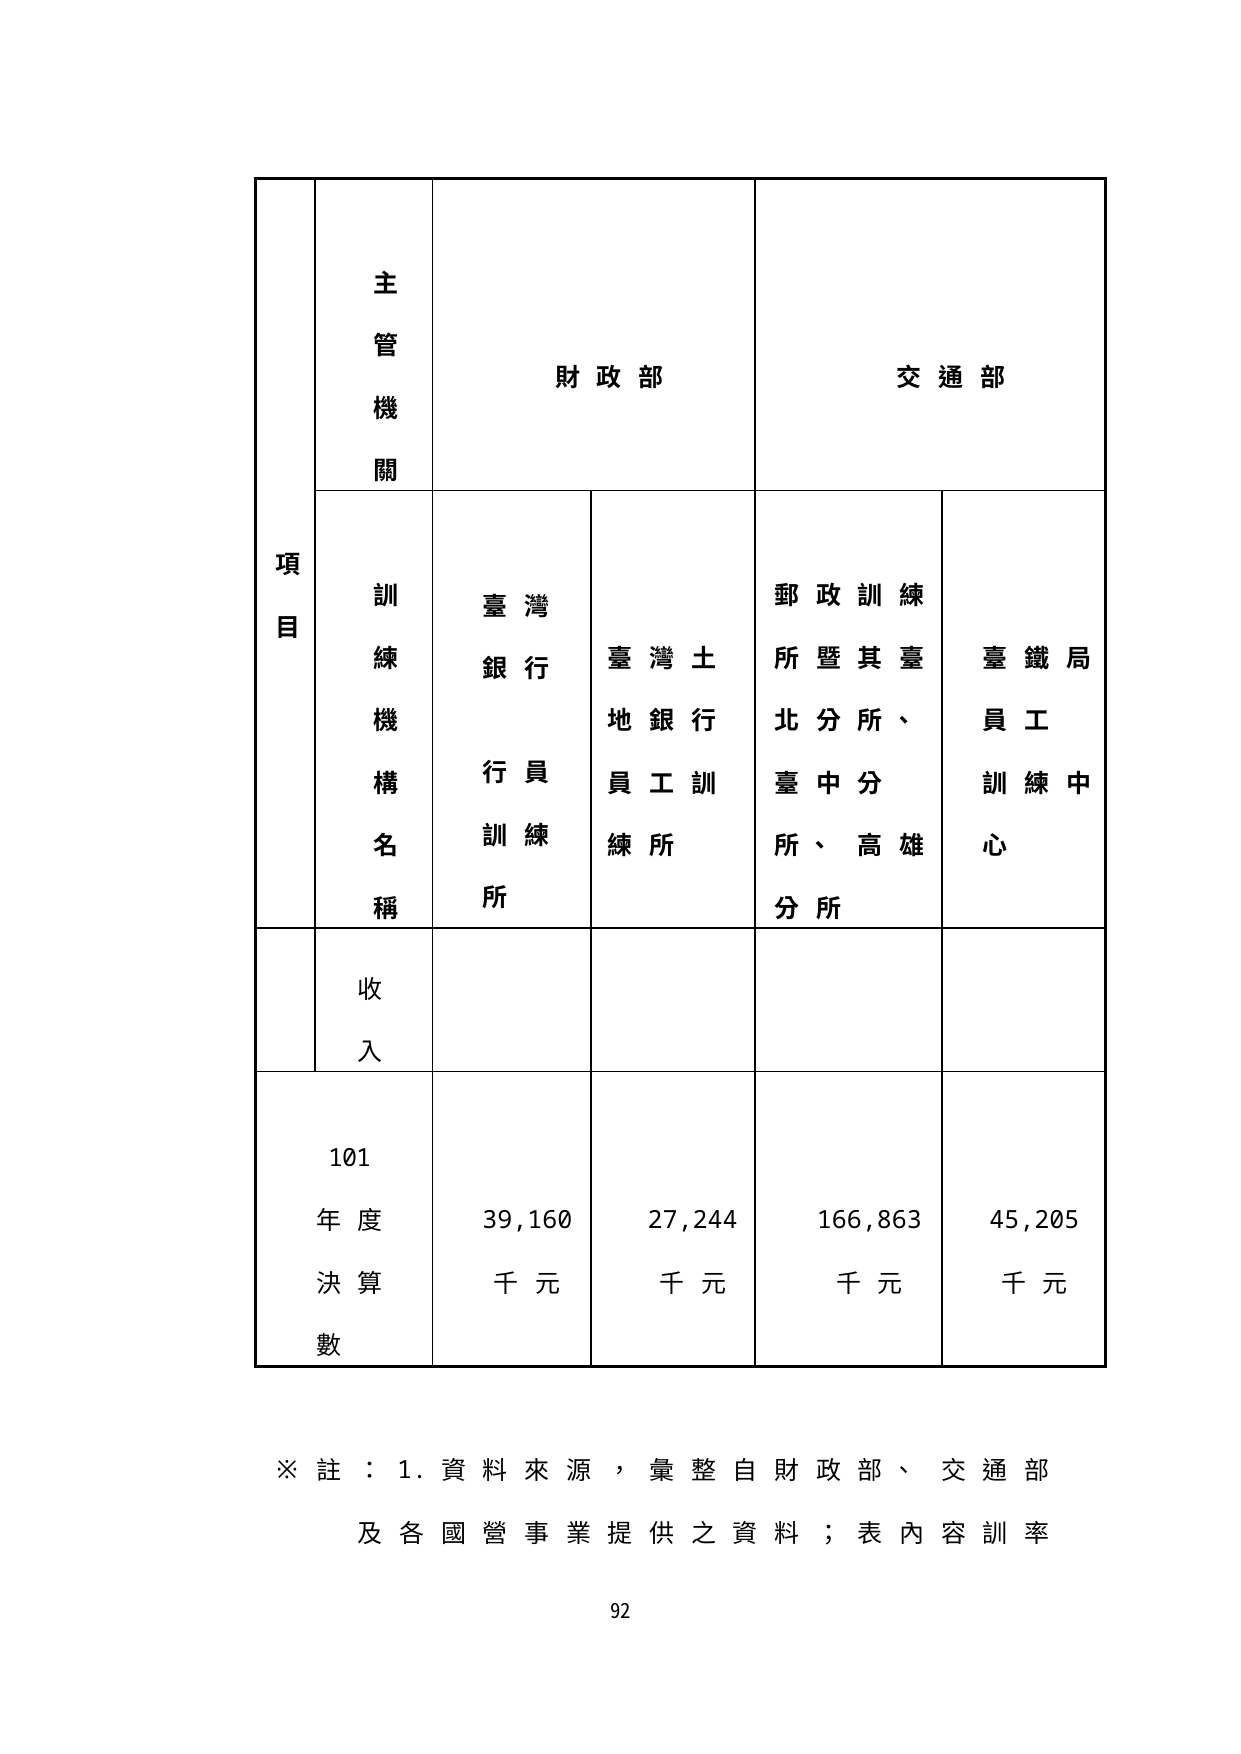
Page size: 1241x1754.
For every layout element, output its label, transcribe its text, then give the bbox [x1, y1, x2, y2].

table_cell 45,205千元 [943, 1072, 1104, 1365]
table_header 項目 [257, 180, 314, 927]
table_cell 郵政訓練所暨其臺北分所、臺中分所、高雄分所 [756, 491, 941, 927]
table_cell 臺灣土地銀行員工訓練所 [592, 491, 754, 927]
table_header 主管 機關 [316, 180, 432, 490]
table_cell [592, 929, 754, 1071]
table_cell 訓練機構名稱 [316, 491, 432, 927]
table_cell 27,244千元 [592, 1072, 754, 1365]
table_cell 166,863千元 [756, 1072, 941, 1365]
table_header 交通部 [756, 180, 1104, 490]
table_header 財政部 [433, 180, 754, 490]
table_cell [943, 929, 1104, 1071]
table_cell 39,160千元 [433, 1072, 590, 1365]
text ※註：1.資料來源，彙整自財政部、交通部及各國營事業提供之資料；表內容訓率 [247, 1427, 1058, 1552]
table_cell 101年度決算數 [257, 1072, 432, 1365]
table_cell 臺灣銀行 行員訓練所 [433, 491, 590, 927]
table_cell [257, 929, 314, 1071]
table_cell 收入 [316, 929, 432, 1071]
table_cell [433, 929, 590, 1071]
table_cell [756, 929, 941, 1071]
table_cell 臺鐵局員工 訓練中心 [943, 491, 1104, 927]
